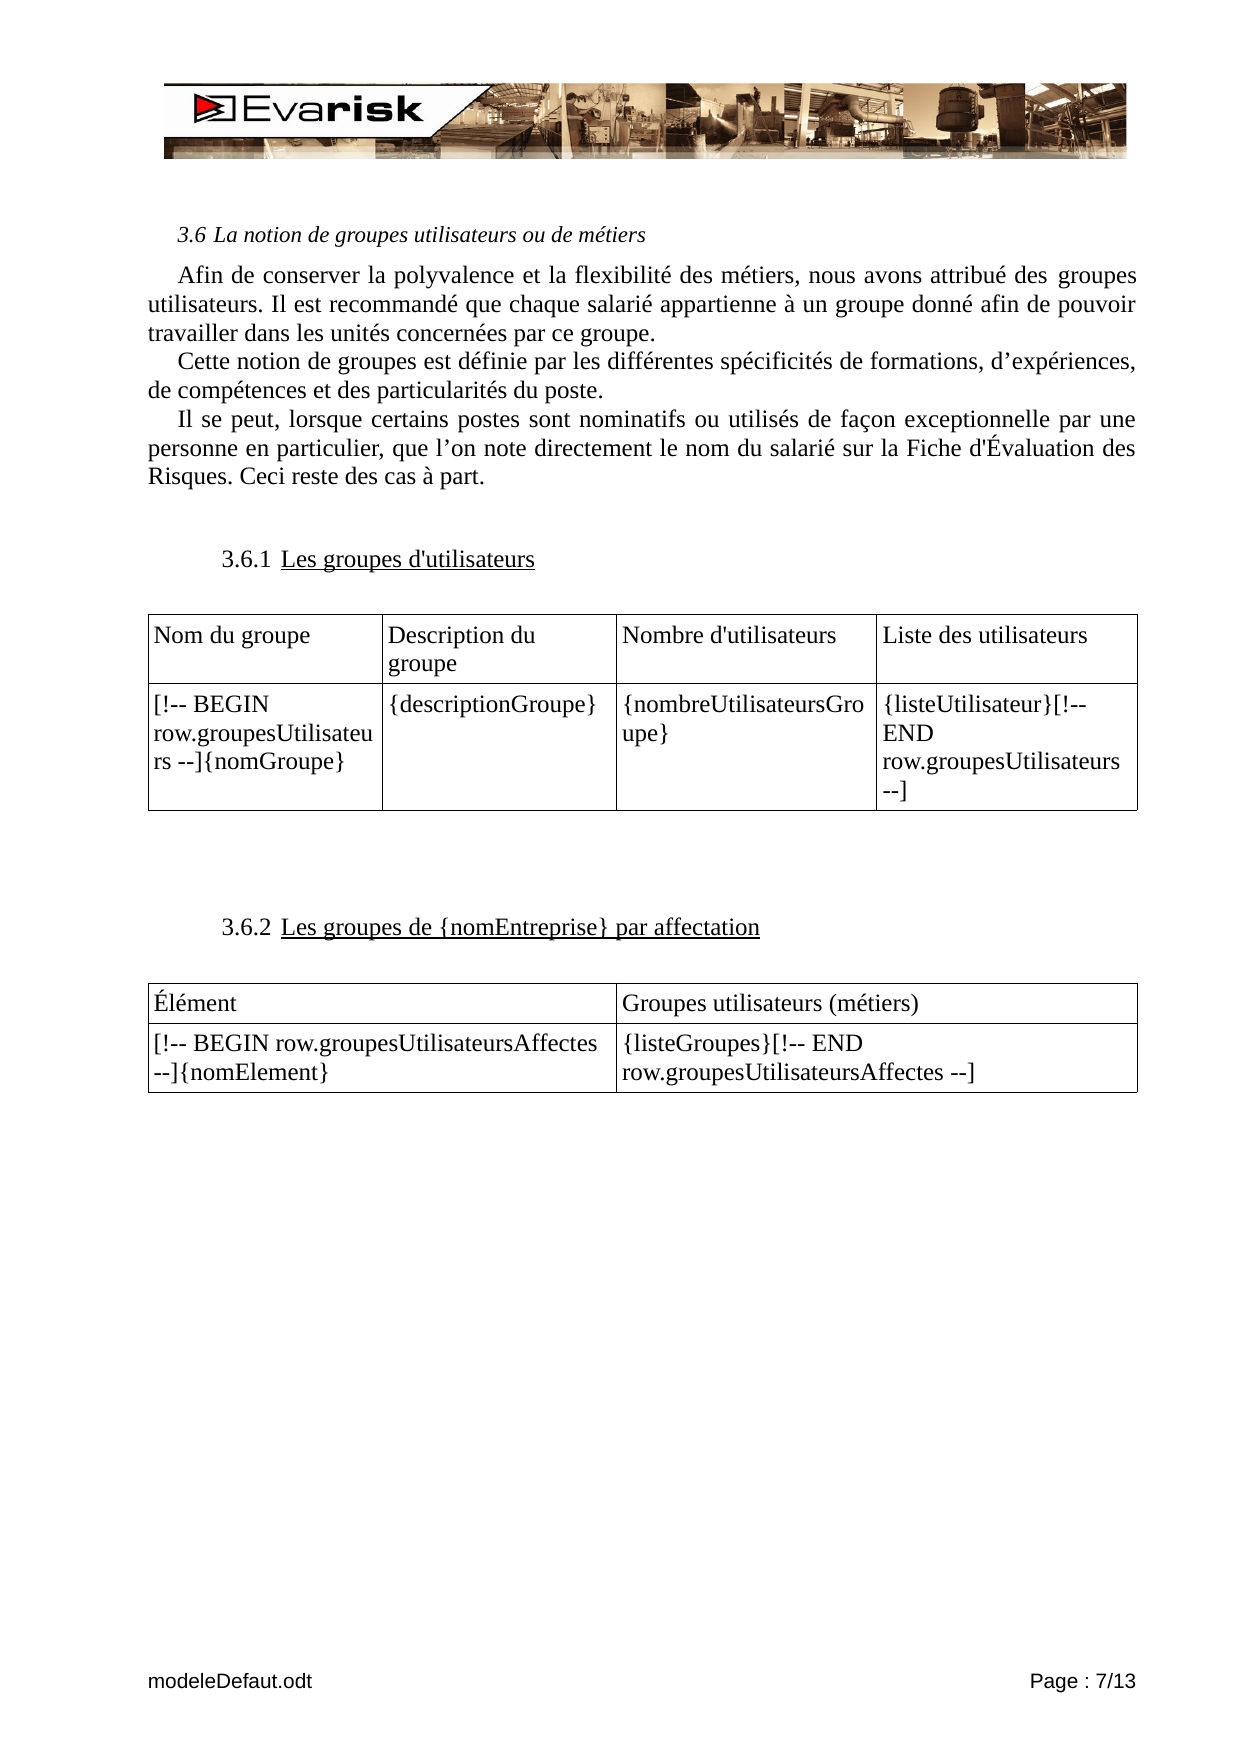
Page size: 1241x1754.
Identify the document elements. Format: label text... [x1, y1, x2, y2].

table_header Liste des utilisateurs [877, 615, 1137, 683]
subtitle La notion de groupes utilisateurs ou de métiers [177, 221, 1137, 248]
table_header Nombre d'utilisateurs [617, 615, 876, 683]
table_header Description du groupe [383, 615, 616, 683]
table_cell {descriptionGroupe} [383, 684, 616, 809]
table_header Groupes utilisateurs (métiers) [617, 984, 1137, 1023]
table_header Nom du groupe [149, 615, 382, 683]
subtitle Les groupes d'utilisateurs [221, 544, 1137, 573]
text Il se peut, lorsque certains postes sont nominatifs ou utilisés de façon exceptionnelle par une personne en particulier, que l’on note directement le nom du salarié sur la Fiche d'Évaluation des Risques. Ceci reste des cas à part. [148, 404, 1137, 490]
table_header Élément [149, 984, 616, 1023]
text Afin de conserver la polyvalence et la flexibilité des métiers, nous avons attribué des groupes utilisateurs. Il est recommandé que chaque salarié appartienne à un groupe donné afin de pouvoir travailler dans les unités concernées par ce groupe. [148, 260, 1137, 346]
table_cell {nombreUtilisateursGroupe} [617, 684, 876, 809]
text Cette notion de groupes est définie par les différentes spécificités de formations, d’expériences, de compétences et des particularités du poste. [148, 346, 1137, 404]
table_cell [!-- BEGIN row.groupesUtilisateursAffectes --]{nomElement} [149, 1024, 616, 1092]
table_cell {listeGroupes}[!-- END row.groupesUtilisateursAffectes --] [617, 1024, 1137, 1092]
subtitle Les groupes de {nomEntreprise} par affectation [221, 912, 1137, 941]
table_cell [!-- BEGIN row.groupesUtilisateurs --]{nomGroupe} [149, 684, 382, 809]
table_cell {listeUtilisateur}[!-- END row.groupesUtilisateurs --] [877, 684, 1137, 809]
